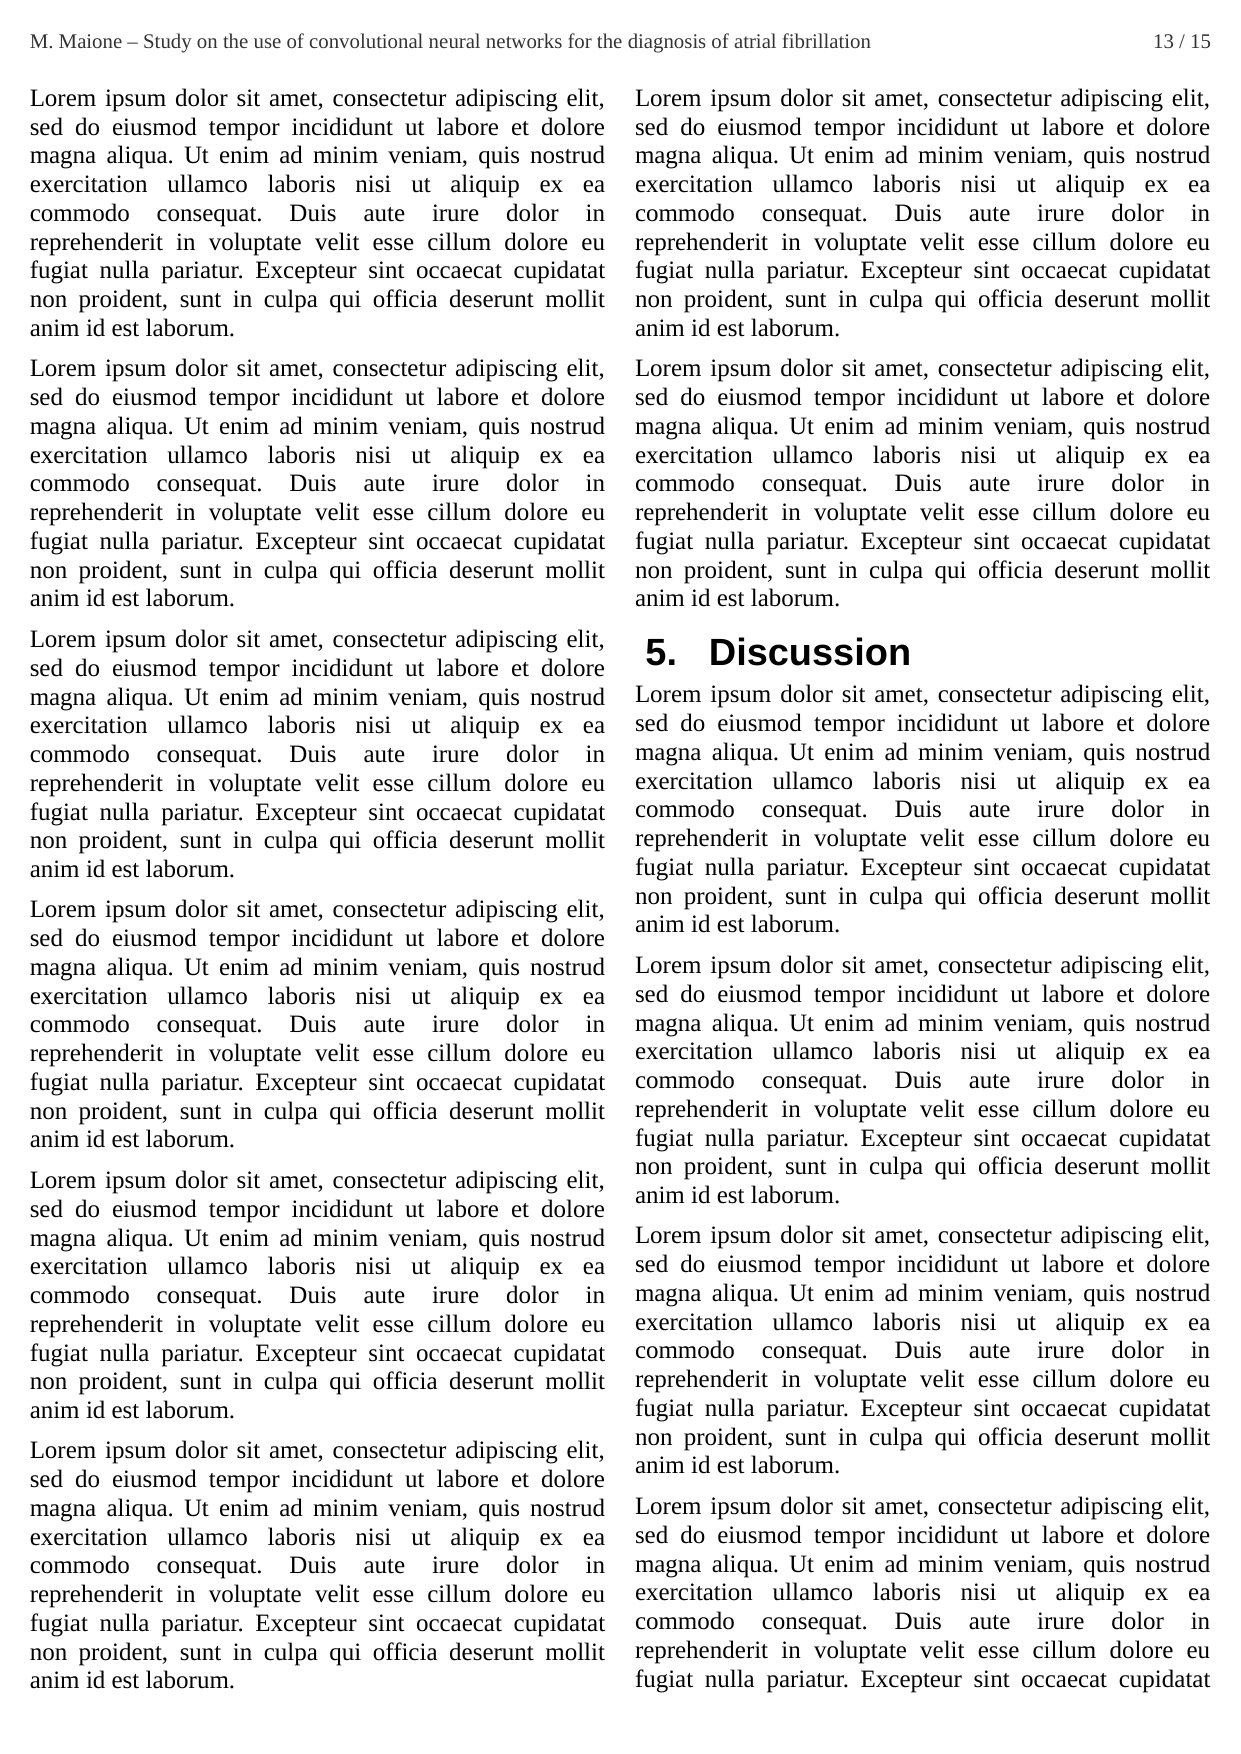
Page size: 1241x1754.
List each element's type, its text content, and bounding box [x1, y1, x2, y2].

text Lorem ipsum dolor sit amet, consectetur adipiscing elit, sed do eiusmod tempor incididunt ut labore et dolore magna aliqua. Ut enim ad minim veniam, quis nostrud exercitation ullamco laboris nisi ut aliquip ex ea commodo consequat. Duis aute irure dolor in reprehenderit in voluptate velit esse cillum dolore eu fugiat nulla pariatur. Excepteur sint occaecat cupidatat [635, 1491, 1211, 1692]
text Lorem ipsum dolor sit amet, consectetur adipiscing elit, sed do eiusmod tempor incididunt ut labore et dolore magna aliqua. Ut enim ad minim veniam, quis nostrud exercitation ullamco laboris nisi ut aliquip ex ea commodo consequat. Duis aute irure dolor in reprehenderit in voluptate velit esse cillum dolore eu fugiat nulla pariatur. Excepteur sint occaecat cupidatat non proident, sunt in culpa qui officia deserunt mollit anim id est laborum. [29, 1165, 605, 1424]
text Lorem ipsum dolor sit amet, consectetur adipiscing elit, sed do eiusmod tempor incididunt ut labore et dolore magna aliqua. Ut enim ad minim veniam, quis nostrud exercitation ullamco laboris nisi ut aliquip ex ea commodo consequat. Duis aute irure dolor in reprehenderit in voluptate velit esse cillum dolore eu fugiat nulla pariatur. Excepteur sint occaecat cupidatat non proident, sunt in culpa qui officia deserunt mollit anim id est laborum. [635, 679, 1211, 938]
text Lorem ipsum dolor sit amet, consectetur adipiscing elit, sed do eiusmod tempor incididunt ut labore et dolore magna aliqua. Ut enim ad minim veniam, quis nostrud exercitation ullamco laboris nisi ut aliquip ex ea commodo consequat. Duis aute irure dolor in reprehenderit in voluptate velit esse cillum dolore eu fugiat nulla pariatur. Excepteur sint occaecat cupidatat non proident, sunt in culpa qui officia deserunt mollit anim id est laborum. [29, 1436, 605, 1694]
text Lorem ipsum dolor sit amet, consectetur adipiscing elit, sed do eiusmod tempor incididunt ut labore et dolore magna aliqua. Ut enim ad minim veniam, quis nostrud exercitation ullamco laboris nisi ut aliquip ex ea commodo consequat. Duis aute irure dolor in reprehenderit in voluptate velit esse cillum dolore eu fugiat nulla pariatur. Excepteur sint occaecat cupidatat non proident, sunt in culpa qui officia deserunt mollit anim id est laborum. [635, 353, 1211, 612]
text Lorem ipsum dolor sit amet, consectetur adipiscing elit, sed do eiusmod tempor incididunt ut labore et dolore magna aliqua. Ut enim ad minim veniam, quis nostrud exercitation ullamco laboris nisi ut aliquip ex ea commodo consequat. Duis aute irure dolor in reprehenderit in voluptate velit esse cillum dolore eu fugiat nulla pariatur. Excepteur sint occaecat cupidatat non proident, sunt in culpa qui officia deserunt mollit anim id est laborum. [29, 83, 605, 342]
text Lorem ipsum dolor sit amet, consectetur adipiscing elit, sed do eiusmod tempor incididunt ut labore et dolore magna aliqua. Ut enim ad minim veniam, quis nostrud exercitation ullamco laboris nisi ut aliquip ex ea commodo consequat. Duis aute irure dolor in reprehenderit in voluptate velit esse cillum dolore eu fugiat nulla pariatur. Excepteur sint occaecat cupidatat non proident, sunt in culpa qui officia deserunt mollit anim id est laborum. [29, 624, 605, 883]
text Lorem ipsum dolor sit amet, consectetur adipiscing elit, sed do eiusmod tempor incididunt ut labore et dolore magna aliqua. Ut enim ad minim veniam, quis nostrud exercitation ullamco laboris nisi ut aliquip ex ea commodo consequat. Duis aute irure dolor in reprehenderit in voluptate velit esse cillum dolore eu fugiat nulla pariatur. Excepteur sint occaecat cupidatat non proident, sunt in culpa qui officia deserunt mollit anim id est laborum. [29, 353, 605, 612]
text Lorem ipsum dolor sit amet, consectetur adipiscing elit, sed do eiusmod tempor incididunt ut labore et dolore magna aliqua. Ut enim ad minim veniam, quis nostrud exercitation ullamco laboris nisi ut aliquip ex ea commodo consequat. Duis aute irure dolor in reprehenderit in voluptate velit esse cillum dolore eu fugiat nulla pariatur. Excepteur sint occaecat cupidatat non proident, sunt in culpa qui officia deserunt mollit anim id est laborum. [635, 1221, 1211, 1479]
subtitle Discussion [635, 630, 1211, 674]
text Lorem ipsum dolor sit amet, consectetur adipiscing elit, sed do eiusmod tempor incididunt ut labore et dolore magna aliqua. Ut enim ad minim veniam, quis nostrud exercitation ullamco laboris nisi ut aliquip ex ea commodo consequat. Duis aute irure dolor in reprehenderit in voluptate velit esse cillum dolore eu fugiat nulla pariatur. Excepteur sint occaecat cupidatat non proident, sunt in culpa qui officia deserunt mollit anim id est laborum. [635, 950, 1211, 1209]
text Lorem ipsum dolor sit amet, consectetur adipiscing elit, sed do eiusmod tempor incididunt ut labore et dolore magna aliqua. Ut enim ad minim veniam, quis nostrud exercitation ullamco laboris nisi ut aliquip ex ea commodo consequat. Duis aute irure dolor in reprehenderit in voluptate velit esse cillum dolore eu fugiat nulla pariatur. Excepteur sint occaecat cupidatat non proident, sunt in culpa qui officia deserunt mollit anim id est laborum. [29, 894, 605, 1153]
text Lorem ipsum dolor sit amet, consectetur adipiscing elit, sed do eiusmod tempor incididunt ut labore et dolore magna aliqua. Ut enim ad minim veniam, quis nostrud exercitation ullamco laboris nisi ut aliquip ex ea commodo consequat. Duis aute irure dolor in reprehenderit in voluptate velit esse cillum dolore eu fugiat nulla pariatur. Excepteur sint occaecat cupidatat non proident, sunt in culpa qui officia deserunt mollit anim id est laborum. [635, 83, 1211, 342]
